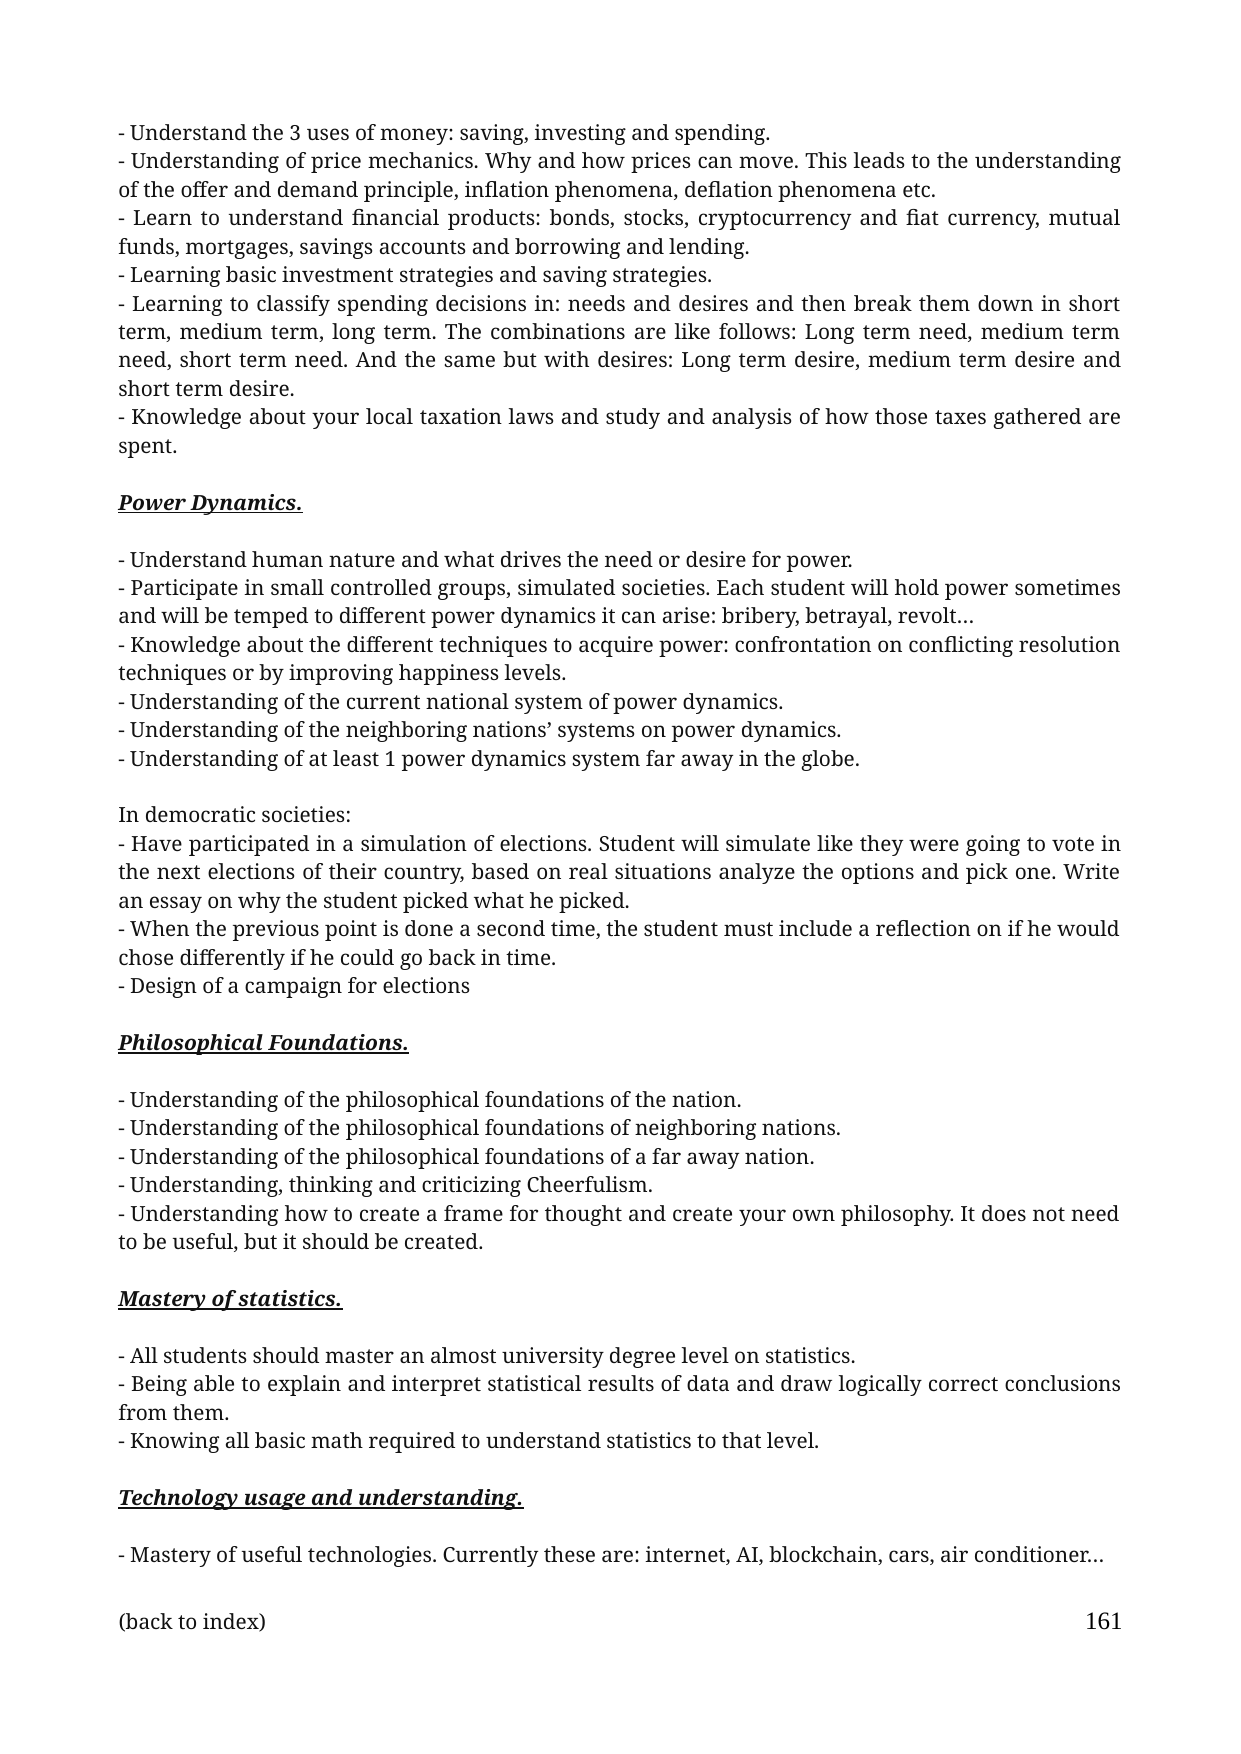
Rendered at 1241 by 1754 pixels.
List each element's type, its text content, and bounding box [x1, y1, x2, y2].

text - Understanding of at least 1 power dynamics system far away in the globe. [118, 744, 1122, 772]
text - Understanding how to create a frame for thought and create your own philosophy. It does not need to be useful, but it should be created. [118, 1199, 1122, 1256]
text - Understanding of the current national system of power dynamics. [118, 687, 1122, 715]
text - Knowledge about your local taxation laws and study and analysis of how those taxes gathered are spent. [118, 402, 1122, 459]
text - Learning to classify spending decisions in: needs and desires and then break them down in short term, medium term, long term. The combinations are like follows: Long term need, medium term need, short term need. And the same but with desires: Long term desire, medium term desire and short term desire. [118, 289, 1122, 402]
text Philosophical Foundations. [118, 1028, 1122, 1057]
text Technology usage and understanding. [118, 1483, 1122, 1512]
text - Knowing all basic math required to understand statistics to that level. [118, 1426, 1122, 1455]
text - Mastery of useful technologies. Currently these are: internet, AI, blockchain, cars, air conditioner… [118, 1540, 1122, 1568]
text Power Dynamics. [118, 488, 1122, 516]
text - Understand the 3 uses of money: saving, investing and spending. [118, 118, 1122, 147]
text - Understanding of price mechanics. Why and how prices can move. This leads to the understanding of the offer and demand principle, inflation phenomena, deflation phenomena etc. [118, 147, 1122, 203]
text - Being able to explain and interpret statistical results of data and draw logically correct conclusions from them. [118, 1369, 1122, 1426]
text - When the previous point is done a second time, the student must include a reflection on if he would chose differently if he could go back in time. [118, 914, 1122, 971]
text - Participate in small controlled groups, simulated societies. Each student will hold power sometimes and will be temped to different power dynamics it can arise: bribery, betrayal, revolt… [118, 573, 1122, 630]
text - Learning basic investment strategies and saving strategies. [118, 260, 1122, 289]
text - Understanding of the philosophical foundations of the nation. [118, 1085, 1122, 1113]
text - Understanding of the philosophical foundations of a far away nation. [118, 1142, 1122, 1170]
text - Understanding, thinking and criticizing Cheerfulism. [118, 1170, 1122, 1199]
text - Have participated in a simulation of elections. Student will simulate like they were going to vote in the next elections of their country, based on real situations analyze the options and pick one. Write an essay on why the student picked what he picked. [118, 829, 1122, 914]
text Mastery of statistics. [118, 1284, 1122, 1312]
text - All students should master an almost university degree level on statistics. [118, 1341, 1122, 1369]
text - Understanding of the philosophical foundations of neighboring nations. [118, 1113, 1122, 1142]
text In democratic societies: [118, 801, 1122, 829]
text - Design of a campaign for elections [118, 971, 1122, 1000]
text - Understanding of the neighboring nations’ systems on power dynamics. [118, 715, 1122, 744]
text - Learn to understand financial products: bonds, stocks, cryptocurrency and fiat currency, mutual funds, mortgages, savings accounts and borrowing and lending. [118, 203, 1122, 260]
text - Understand human nature and what drives the need or desire for power. [118, 545, 1122, 573]
text - Knowledge about the different techniques to acquire power: confrontation on conflicting resolution techniques or by improving happiness levels. [118, 630, 1122, 687]
